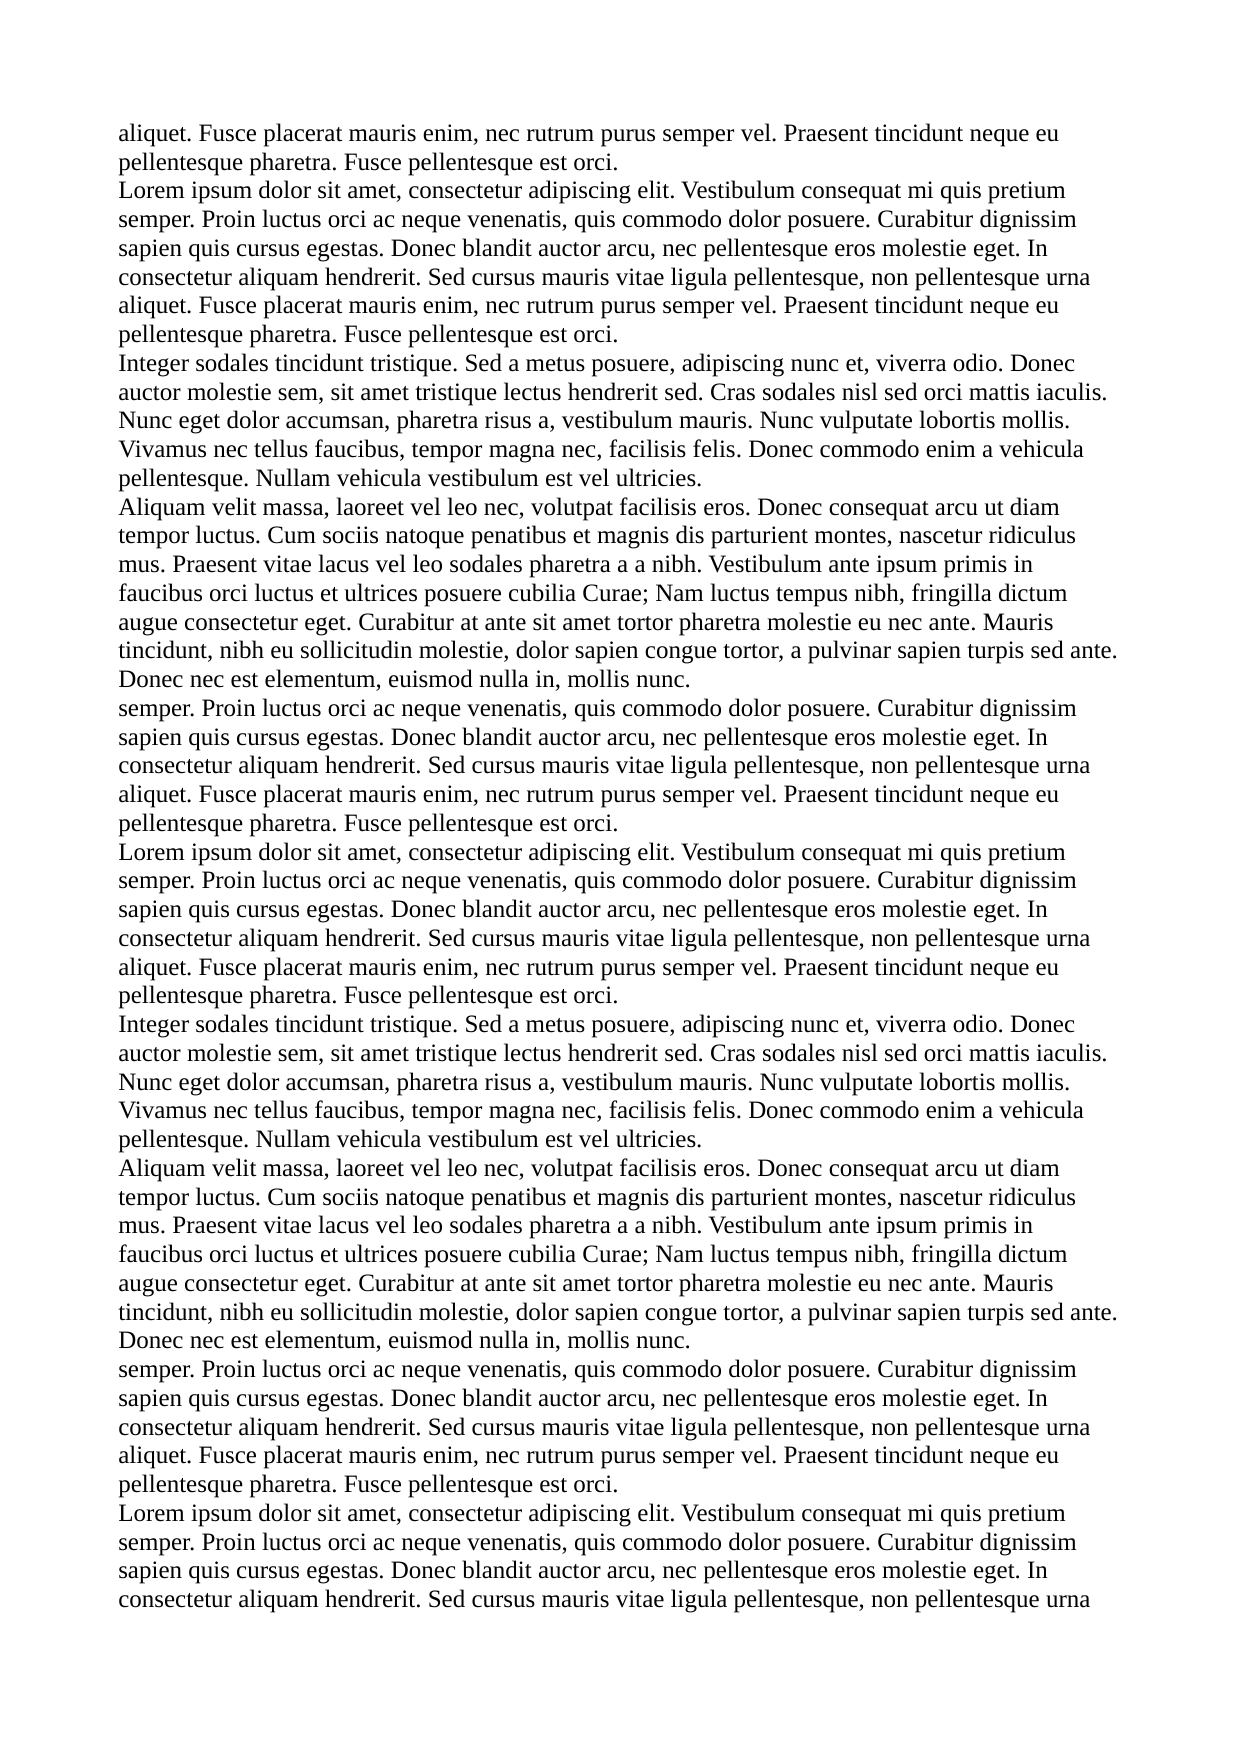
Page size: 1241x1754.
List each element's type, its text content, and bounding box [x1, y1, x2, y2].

text semper. Proin luctus orci ac neque venenatis, quis commodo dolor posuere. Curabitur dignissim sapien quis cursus egestas. Donec blandit auctor arcu, nec pellentesque eros molestie eget. In consectetur aliquam hendrerit. Sed cursus mauris vitae ligula pellentesque, non pellentesque urna aliquet. Fusce placerat mauris enim, nec rutrum purus semper vel. Praesent tincidunt neque eu pellentesque pharetra. Fusce pellentesque est orci. [118, 1354, 1122, 1498]
text Integer sodales tincidunt tristique. Sed a metus posuere, adipiscing nunc et, viverra odio. Donec auctor molestie sem, sit amet tristique lectus hendrerit sed. Cras sodales nisl sed orci mattis iaculis. Nunc eget dolor accumsan, pharetra risus a, vestibulum mauris. Nunc vulputate lobortis mollis. Vivamus nec tellus faucibus, tempor magna nec, facilisis felis. Donec commodo enim a vehicula pellentesque. Nullam vehicula vestibulum est vel ultricies. [118, 1009, 1122, 1153]
text Aliquam velit massa, laoreet vel leo nec, volutpat facilisis eros. Donec consequat arcu ut diam tempor luctus. Cum sociis natoque penatibus et magnis dis parturient montes, nascetur ridiculus mus. Praesent vitae lacus vel leo sodales pharetra a a nibh. Vestibulum ante ipsum primis in faucibus orci luctus et ultrices posuere cubilia Curae; Nam luctus tempus nibh, fringilla dictum augue consectetur eget. Curabitur at ante sit amet tortor pharetra molestie eu nec ante. Mauris tincidunt, nibh eu sollicitudin molestie, dolor sapien congue tortor, a pulvinar sapien turpis sed ante. Donec nec est elementum, euismod nulla in, mollis nunc. [118, 492, 1122, 693]
text Lorem ipsum dolor sit amet, consectetur adipiscing elit. Vestibulum consequat mi quis pretium semper. Proin luctus orci ac neque venenatis, quis commodo dolor posuere. Curabitur dignissim sapien quis cursus egestas. Donec blandit auctor arcu, nec pellentesque eros molestie eget. In consectetur aliquam hendrerit. Sed cursus mauris vitae ligula pellentesque, non pellentesque urna [118, 1498, 1122, 1613]
text Integer sodales tincidunt tristique. Sed a metus posuere, adipiscing nunc et, viverra odio. Donec auctor molestie sem, sit amet tristique lectus hendrerit sed. Cras sodales nisl sed orci mattis iaculis. Nunc eget dolor accumsan, pharetra risus a, vestibulum mauris. Nunc vulputate lobortis mollis. Vivamus nec tellus faucibus, tempor magna nec, facilisis felis. Donec commodo enim a vehicula pellentesque. Nullam vehicula vestibulum est vel ultricies. [118, 348, 1122, 492]
text Lorem ipsum dolor sit amet, consectetur adipiscing elit. Vestibulum consequat mi quis pretium semper. Proin luctus orci ac neque venenatis, quis commodo dolor posuere. Curabitur dignissim sapien quis cursus egestas. Donec blandit auctor arcu, nec pellentesque eros molestie eget. In consectetur aliquam hendrerit. Sed cursus mauris vitae ligula pellentesque, non pellentesque urna aliquet. Fusce placerat mauris enim, nec rutrum purus semper vel. Praesent tincidunt neque eu pellentesque pharetra. Fusce pellentesque est orci. [118, 176, 1122, 348]
text semper. Proin luctus orci ac neque venenatis, quis commodo dolor posuere. Curabitur dignissim sapien quis cursus egestas. Donec blandit auctor arcu, nec pellentesque eros molestie eget. In consectetur aliquam hendrerit. Sed cursus mauris vitae ligula pellentesque, non pellentesque urna aliquet. Fusce placerat mauris enim, nec rutrum purus semper vel. Praesent tincidunt neque eu pellentesque pharetra. Fusce pellentesque est orci. [118, 693, 1122, 837]
text aliquet. Fusce placerat mauris enim, nec rutrum purus semper vel. Praesent tincidunt neque eu pellentesque pharetra. Fusce pellentesque est orci. [118, 118, 1122, 176]
text Lorem ipsum dolor sit amet, consectetur adipiscing elit. Vestibulum consequat mi quis pretium semper. Proin luctus orci ac neque venenatis, quis commodo dolor posuere. Curabitur dignissim sapien quis cursus egestas. Donec blandit auctor arcu, nec pellentesque eros molestie eget. In consectetur aliquam hendrerit. Sed cursus mauris vitae ligula pellentesque, non pellentesque urna aliquet. Fusce placerat mauris enim, nec rutrum purus semper vel. Praesent tincidunt neque eu pellentesque pharetra. Fusce pellentesque est orci. [118, 837, 1122, 1009]
text Aliquam velit massa, laoreet vel leo nec, volutpat facilisis eros. Donec consequat arcu ut diam tempor luctus. Cum sociis natoque penatibus et magnis dis parturient montes, nascetur ridiculus mus. Praesent vitae lacus vel leo sodales pharetra a a nibh. Vestibulum ante ipsum primis in faucibus orci luctus et ultrices posuere cubilia Curae; Nam luctus tempus nibh, fringilla dictum augue consectetur eget. Curabitur at ante sit amet tortor pharetra molestie eu nec ante. Mauris tincidunt, nibh eu sollicitudin molestie, dolor sapien congue tortor, a pulvinar sapien turpis sed ante. Donec nec est elementum, euismod nulla in, mollis nunc. [118, 1153, 1122, 1354]
